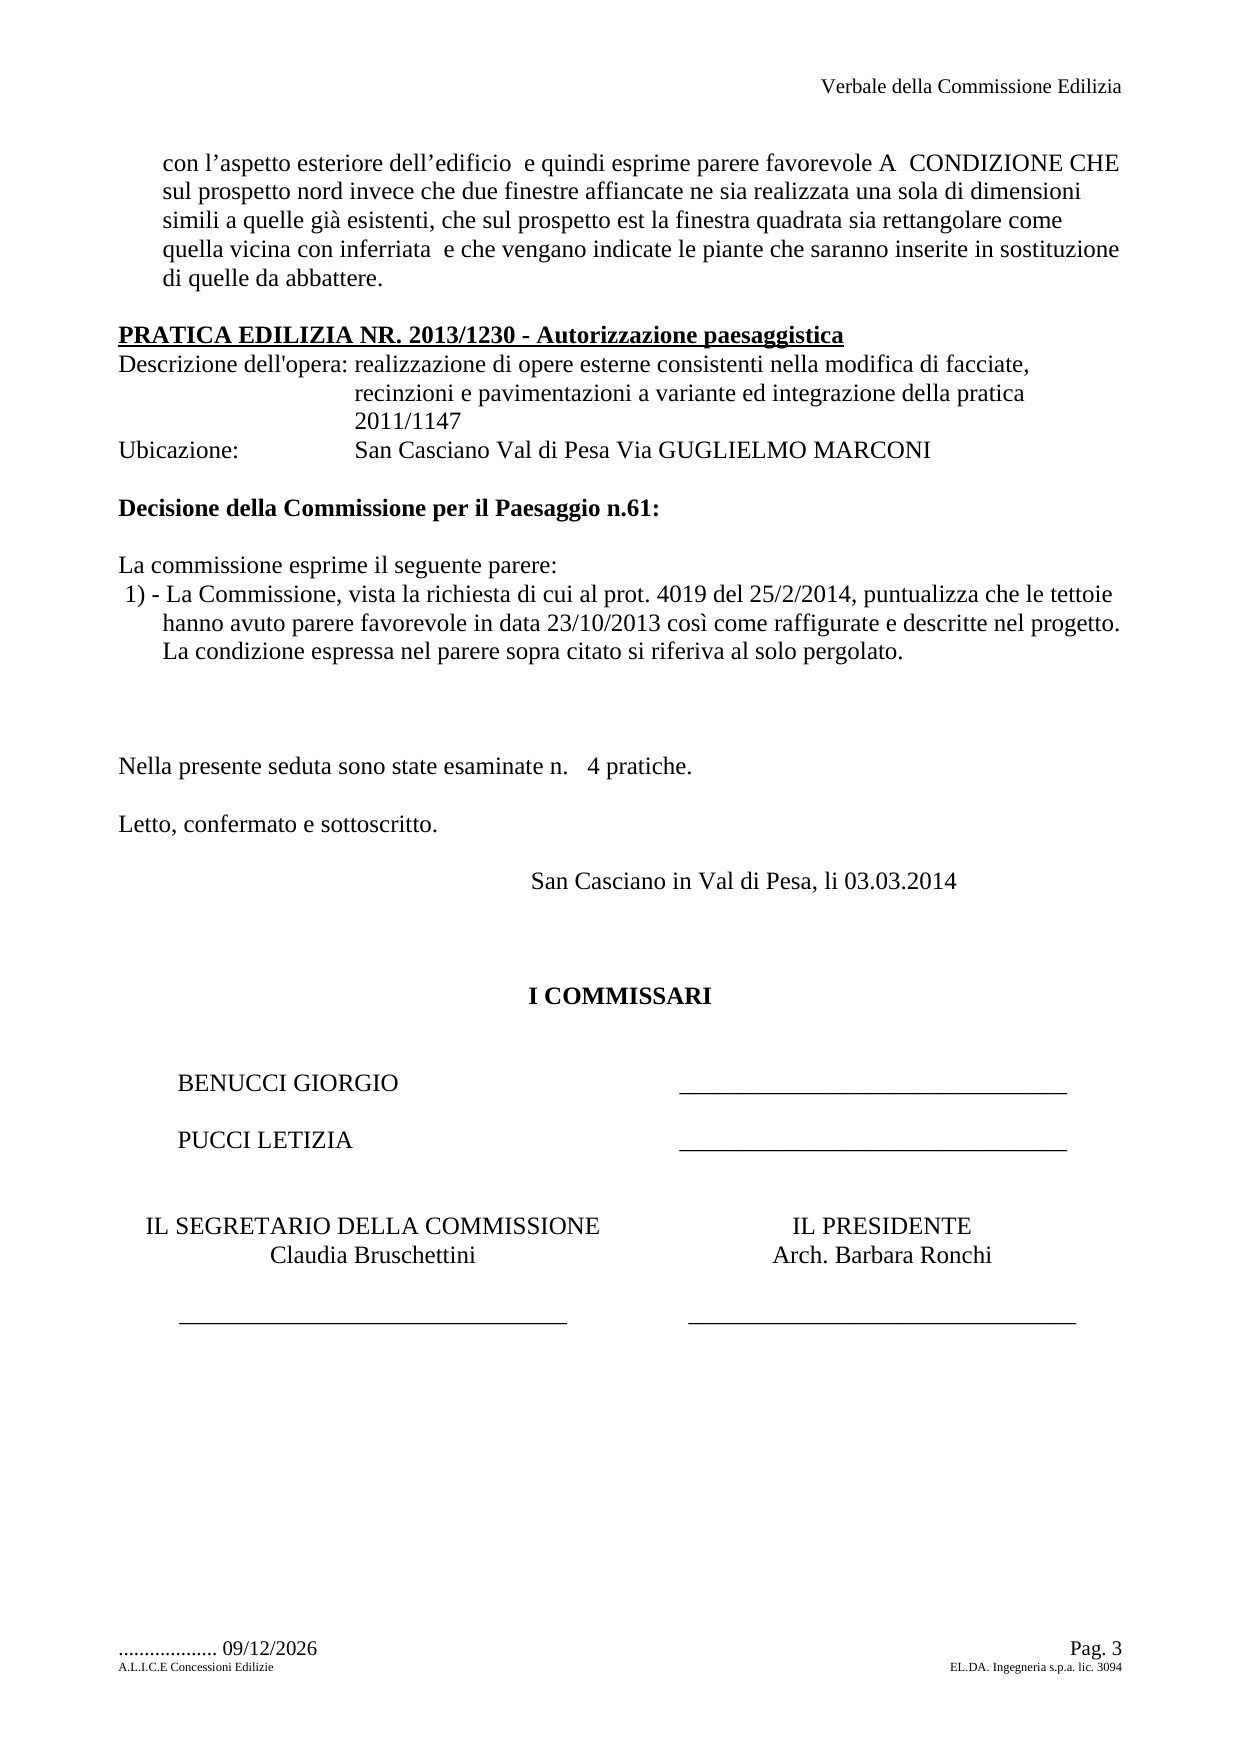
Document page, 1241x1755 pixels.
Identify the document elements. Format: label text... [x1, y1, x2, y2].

text Ubicazione: San Casciano Val di Pesa Via GUGLIELMO MARCONI [118, 435, 1122, 464]
text BENUCCI GIORGIO _______________________________ [177, 1068, 1122, 1096]
text La commissione esprime il seguente parere: [118, 550, 1122, 579]
text 1) - La Commissione, vista la richiesta di cui al prot. 4019 del 25/2/2014, puntualizza che le tettoie hanno avuto parere favorevole in data 23/10/2013 così come raffigurate e descritte nel progetto. La condizione espressa nel parere sopra citato si riferiva al solo pergolato. [118, 579, 1122, 665]
table_header IL PRESIDENTE [628, 1211, 1137, 1240]
text PUCCI LETIZIA _______________________________ [177, 1125, 1122, 1154]
text Nella presente seduta sono state esaminate n. 4 pratiche. [118, 751, 1122, 780]
text con l’aspetto esteriore dell’edificio e quindi esprime parere favorevole A CONDIZIONE CHE sul prospetto nord invece che due finestre affiancate ne sia realizzata una sola di dimensioni simili a quelle già esistenti, che sul prospetto est la finestra quadrata sia rettangolare come quella vicina con inferriata e che vengano indicate le piante che saranno inserite in sostituzione di quelle da abbattere. [118, 148, 1122, 291]
table_cell [628, 1269, 1137, 1298]
text I COMMISSARI [118, 981, 1122, 1010]
table_header IL SEGRETARIO DELLA COMMISSIONE [118, 1211, 627, 1240]
text Descrizione dell'opera: realizzazione di opere esterne consistenti nella modifica di facciate, recinzioni e pavimentazioni a variante ed integrazione della pratica 2011/1147 [118, 349, 1122, 435]
table_cell Arch. Barbara Ronchi [628, 1240, 1137, 1269]
text San Casciano in Val di Pesa, li 03.03.2014 [118, 866, 1122, 895]
text PRATICA EDILIZIA NR. 2013/1230 - Autorizzazione paesaggistica [118, 320, 1122, 349]
table_cell _______________________________ [628, 1298, 1137, 1326]
text Decisione della Commissione per il Paesaggio n.61: [118, 493, 1122, 521]
table_cell _______________________________ [118, 1298, 627, 1326]
text Letto, confermato e sottoscritto. [118, 809, 1122, 838]
table_cell Claudia Bruschettini [118, 1240, 627, 1269]
table_cell [118, 1269, 627, 1298]
